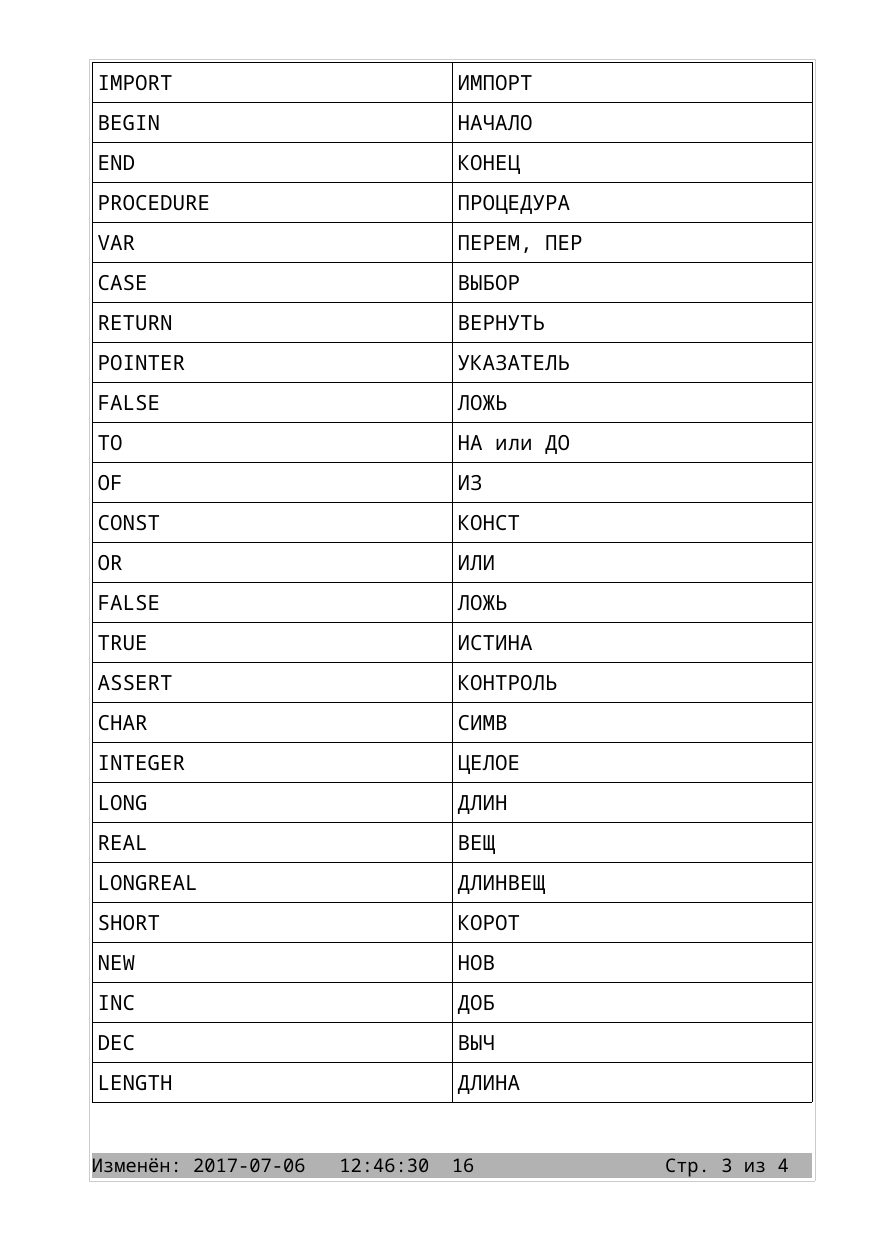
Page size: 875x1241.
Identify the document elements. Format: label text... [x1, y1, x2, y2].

table_cell INC [93, 983, 452, 1022]
table_cell OR [93, 543, 452, 582]
table_cell INTEGER [93, 743, 452, 782]
table_cell ПЕРЕМ, ПЕР [453, 223, 812, 262]
table_cell ЛОЖЬ [453, 383, 812, 422]
table_cell ПРОЦЕДУРА [453, 183, 812, 222]
table_cell CONST [93, 503, 452, 542]
table_cell FALSE [93, 383, 452, 422]
table_cell BEGIN [93, 103, 452, 142]
table_cell LENGTH [93, 1063, 452, 1102]
table_cell POINTER [93, 343, 452, 382]
table_cell ИЛИ [453, 543, 812, 582]
table_cell УКАЗАТЕЛЬ [453, 343, 812, 382]
table_cell END [93, 143, 452, 182]
table_cell TRUE [93, 623, 452, 662]
table_cell PROCEDURE [93, 183, 452, 222]
table_cell RETURN [93, 303, 452, 342]
table_cell КОНСТ [453, 503, 812, 542]
table_cell FALSE [93, 583, 452, 622]
table_cell ASSERT [93, 663, 452, 702]
table_cell КОНТРОЛЬ [453, 663, 812, 702]
table_cell СИМВ [453, 703, 812, 742]
table_cell TO [93, 423, 452, 462]
table_cell REAL [93, 823, 452, 862]
table_cell НАЧАЛО [453, 103, 812, 142]
table_cell OF [93, 463, 452, 502]
table_cell КОНЕЦ [453, 143, 812, 182]
table_cell ЛОЖЬ [453, 583, 812, 622]
table_cell NEW [93, 943, 452, 982]
table_cell LONGREAL [93, 863, 452, 902]
table_cell НА или ДО [453, 423, 812, 462]
table_cell ВЫЧ [453, 1023, 812, 1062]
table_cell IMPORT [93, 63, 452, 102]
table_cell CHAR [93, 703, 452, 742]
table_cell ДОБ [453, 983, 812, 1022]
table_cell ДЛИН [453, 783, 812, 822]
table_cell НОВ [453, 943, 812, 982]
table_cell VAR [93, 223, 452, 262]
table_cell LONG [93, 783, 452, 822]
table_cell CASE [93, 263, 452, 302]
table_cell ВЕРНУТЬ [453, 303, 812, 342]
table_cell ЦЕЛОЕ [453, 743, 812, 782]
table_cell ИЗ [453, 463, 812, 502]
table_cell ИСТИНА [453, 623, 812, 662]
table_cell ВЫБОР [453, 263, 812, 302]
table_cell SHORT [93, 903, 452, 942]
table_cell ВЕЩ [453, 823, 812, 862]
table_cell ДЛИНВЕЩ [453, 863, 812, 902]
table_cell ИМПОРТ [453, 63, 812, 102]
table_cell ДЛИНА [453, 1063, 812, 1102]
table_cell DEC [93, 1023, 452, 1062]
table_cell КОРОТ [453, 903, 812, 942]
